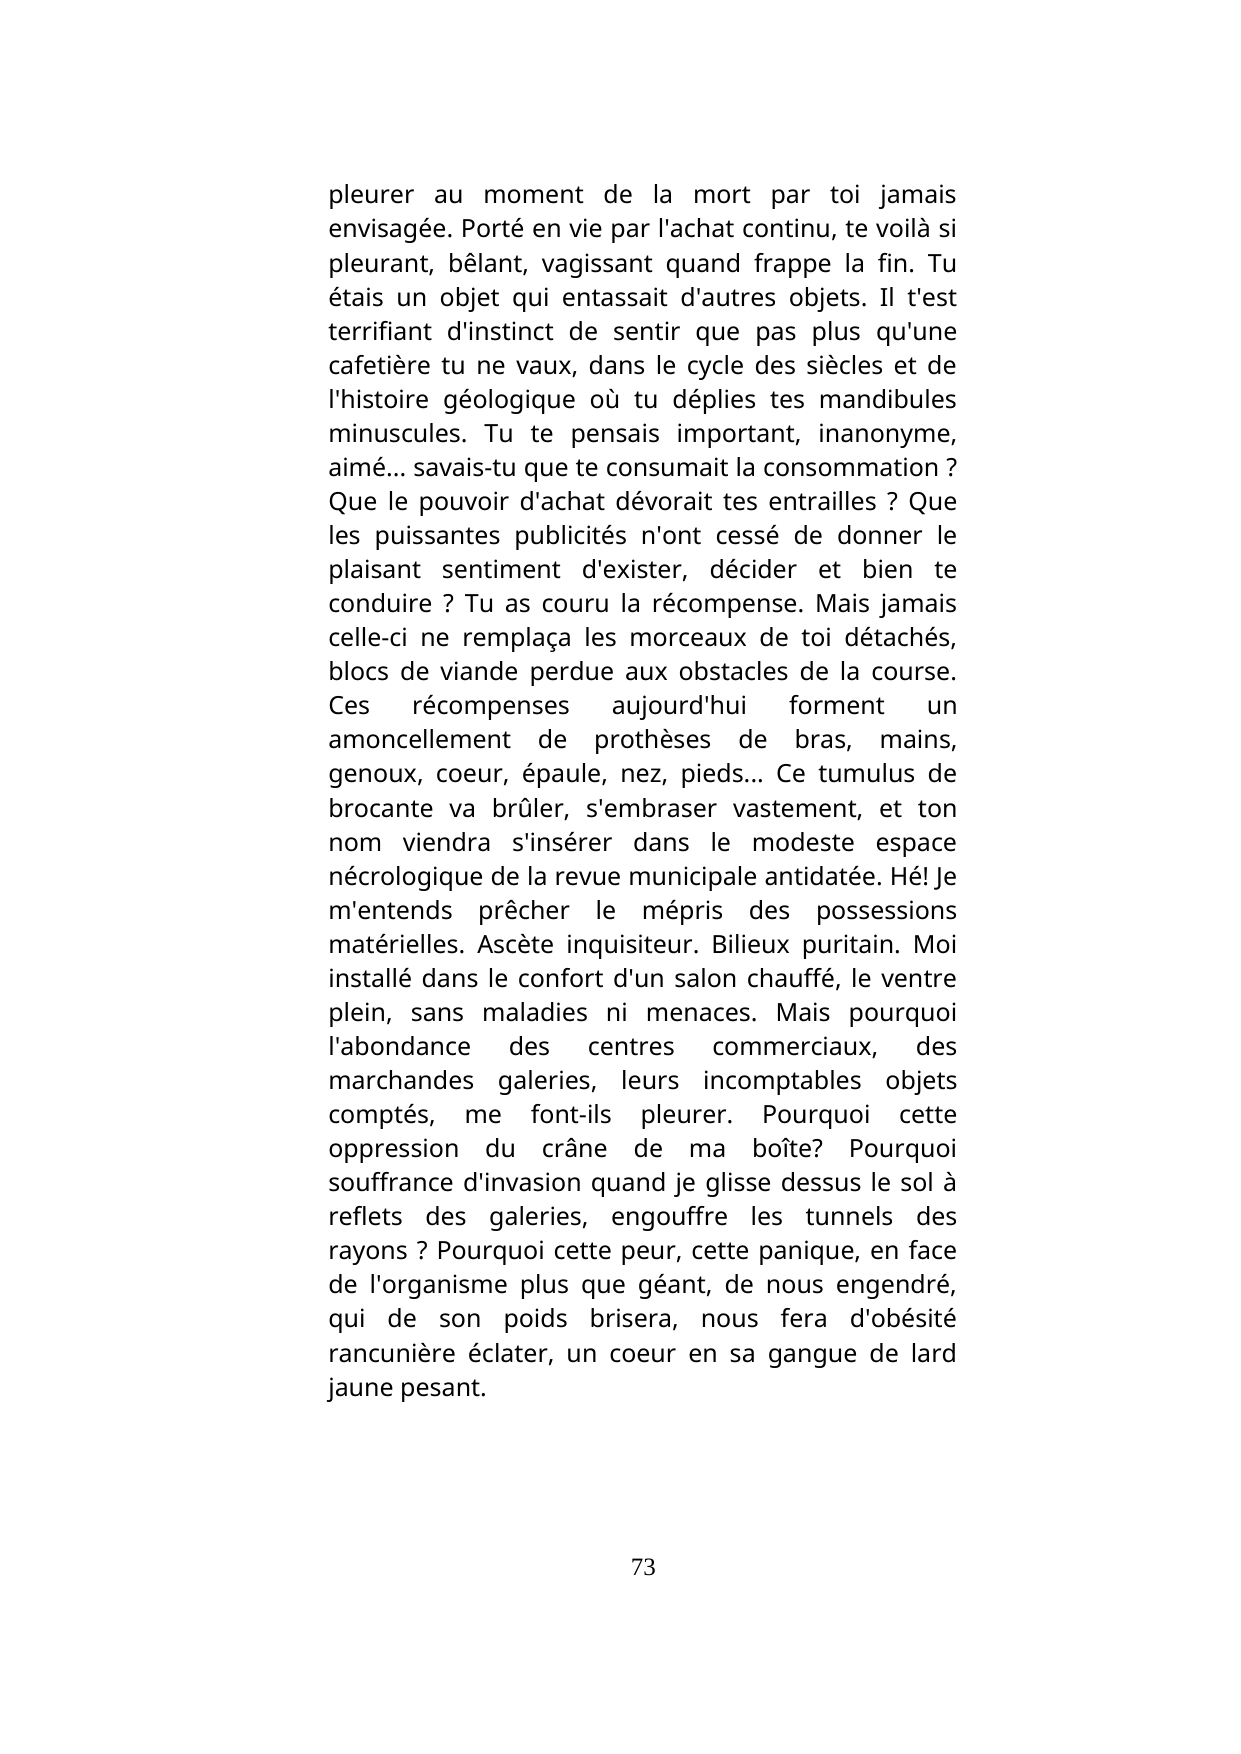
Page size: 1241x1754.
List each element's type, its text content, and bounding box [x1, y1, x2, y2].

text pleurer au moment de la mort par toi jamais envisagée. Porté en vie par l'achat continu, te voilà si pleurant, bêlant, vagissant quand frappe la fin. Tu étais un objet qui entassait d'autres objets. Il t'est terrifiant d'instinct de sentir que pas plus qu'une cafetière tu ne vaux, dans le cycle des siècles et de l'histoire géologique où tu déplies tes mandibules minuscules. Tu te pensais important, inanonyme, aimé... savais-tu que te consumait la consommation ? Que le pouvoir d'achat dévorait tes entrailles ? Que les puissantes publicités n'ont cessé de donner le plaisant sentiment d'exister, décider et bien te conduire ? Tu as couru la récompense. Mais jamais celle-ci ne remplaça les morceaux de toi détachés, blocs de viande perdue aux obstacles de la course. Ces récompenses aujourd'hui forment un amoncellement de prothèses de bras, mains, genoux, coeur, épaule, nez, pieds... Ce tumulus de brocante va brûler, s'embraser vastement, et ton nom viendra s'insérer dans le modeste espace nécrologique de la revue municipale antidatée. Hé! Je m'entends prêcher le mépris des possessions matérielles. Ascète inquisiteur. Bilieux puritain. Moi installé dans le confort d'un salon chauffé, le ventre plein, sans maladies ni menaces. Mais pourquoi l'abondance des centres commerciaux, des marchandes galeries, leurs incomptables objets comptés, me font-ils pleurer. Pourquoi cette oppression du crâne de ma boîte? Pourquoi souffrance d'invasion quand je glisse dessus le sol à reflets des galeries, engouffre les tunnels des rayons ? Pourquoi cette peur, cette panique, en face de l'organisme plus que géant, de nous engendré, qui de son poids brisera, nous fera d'obésité rancunière éclater, un coeur en sa gangue de lard jaune pesant. [328, 177, 958, 1403]
